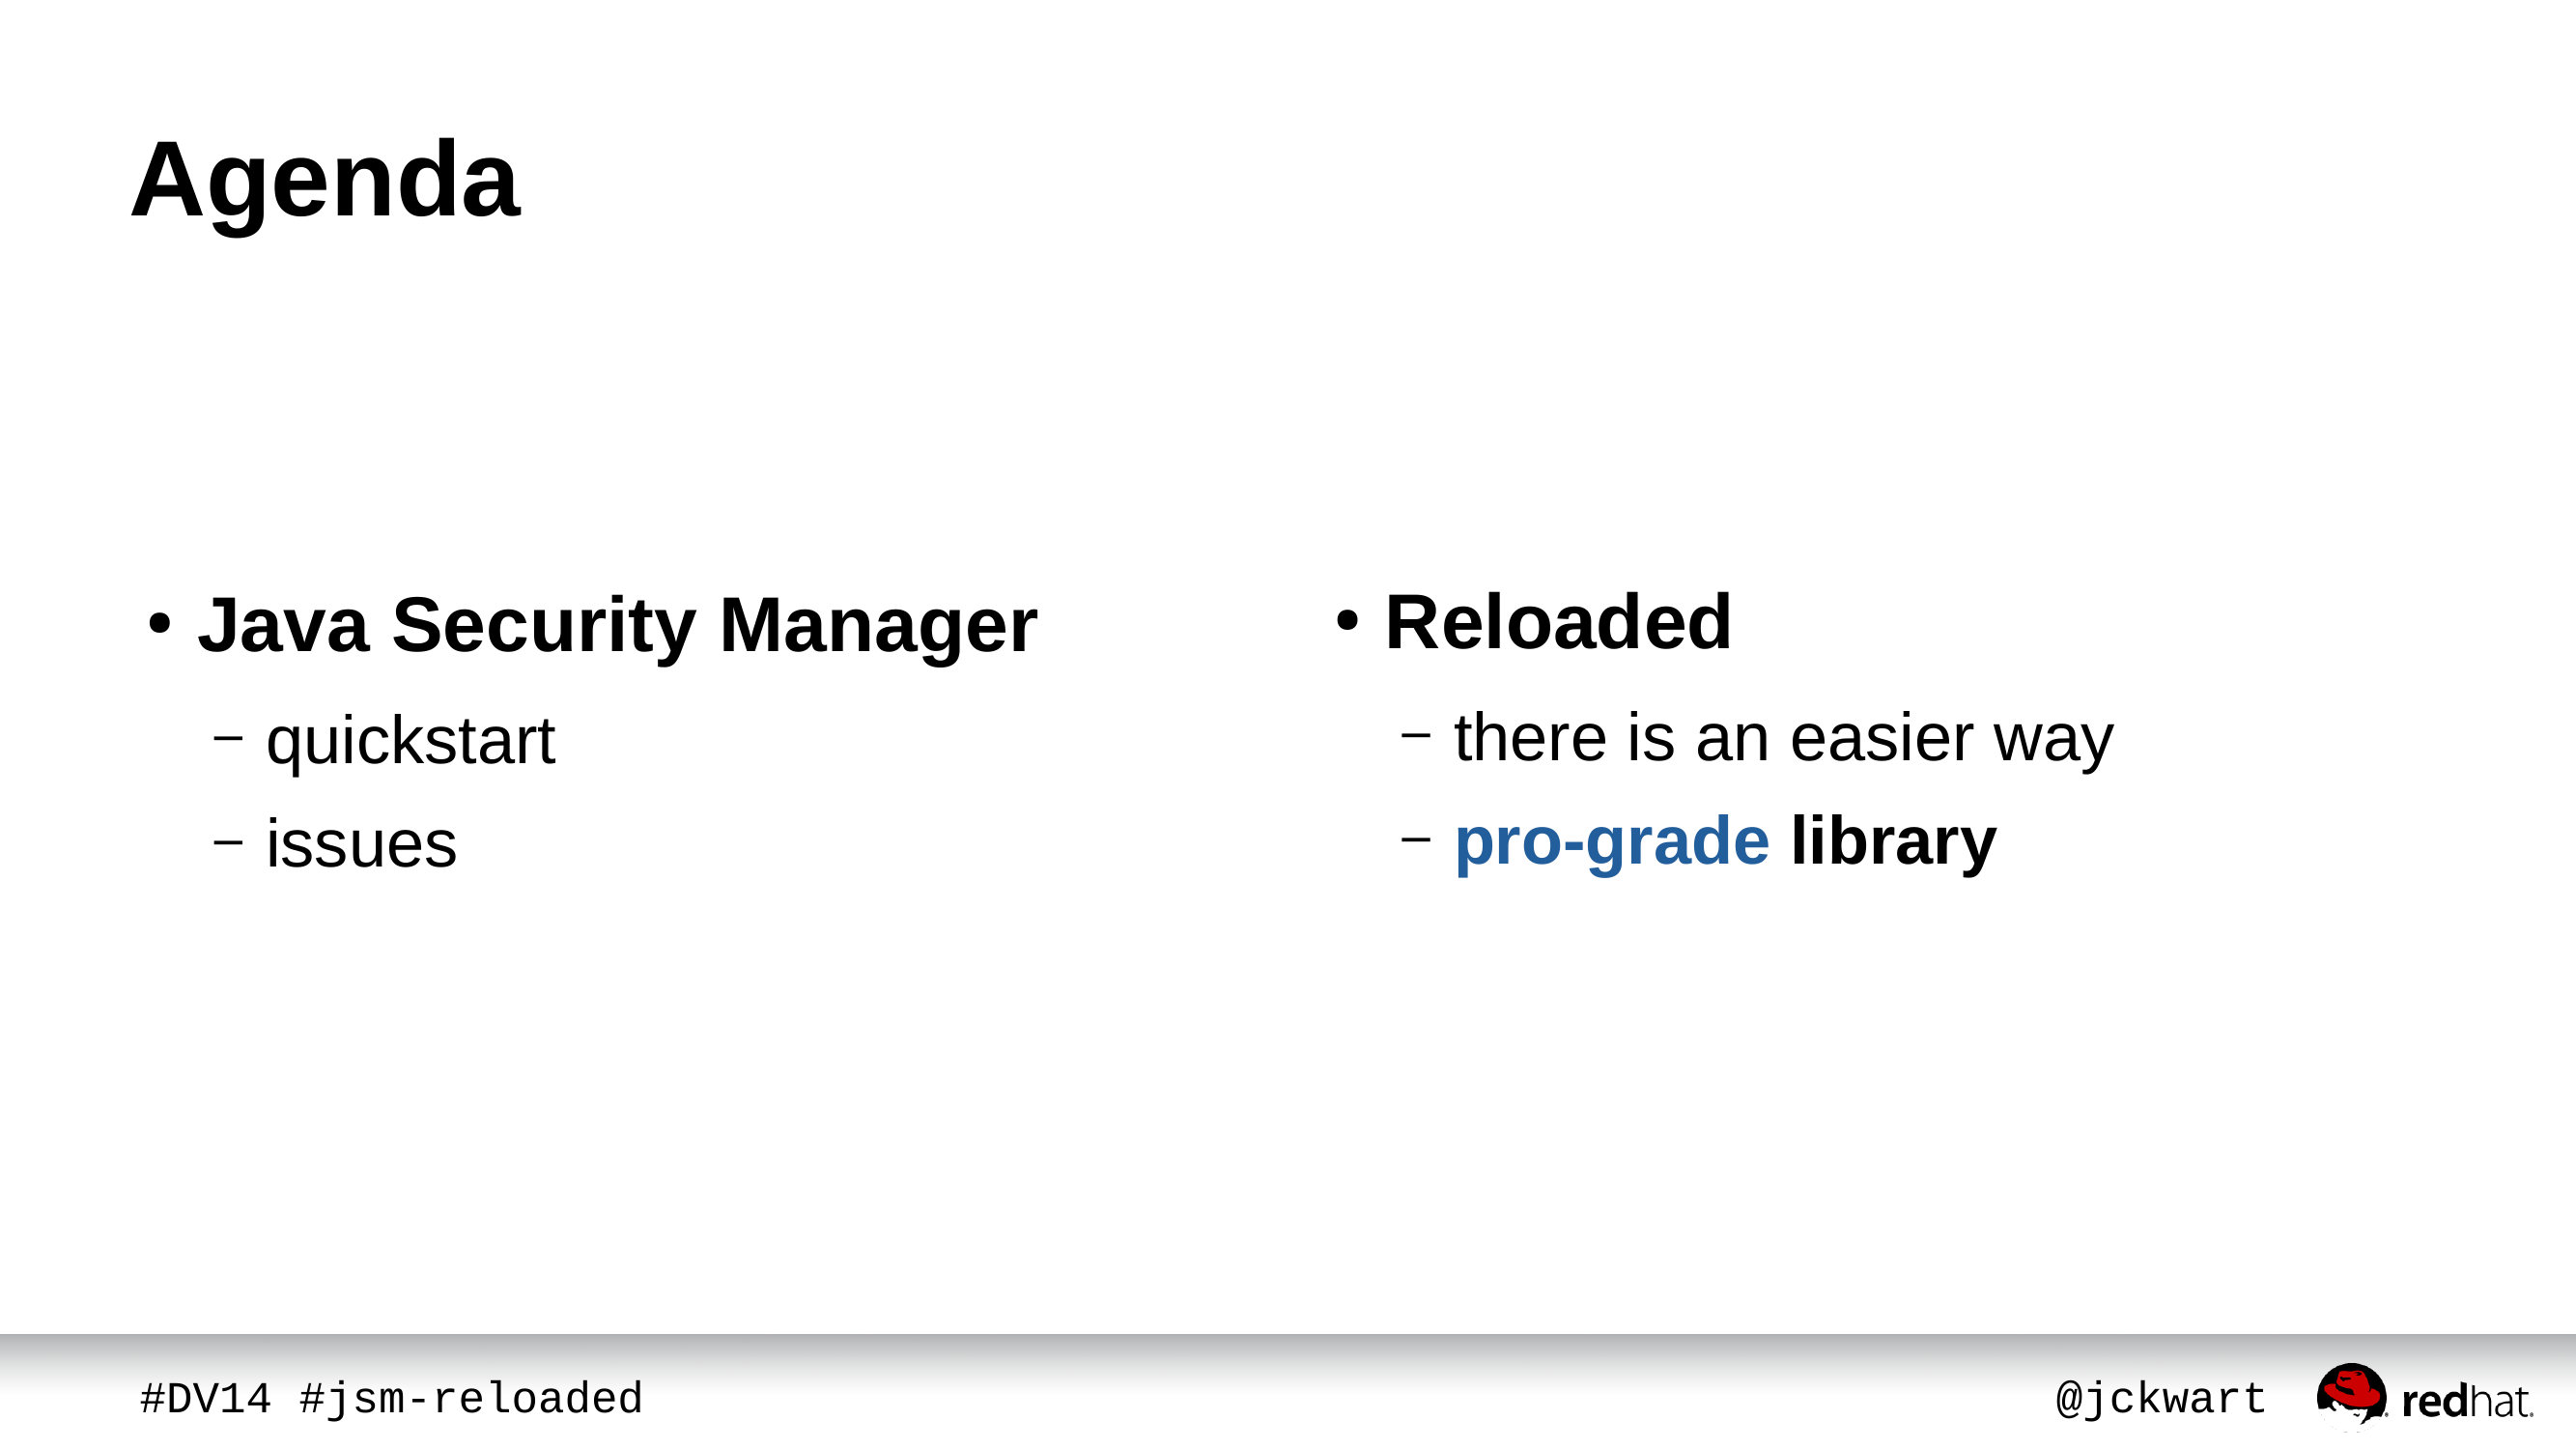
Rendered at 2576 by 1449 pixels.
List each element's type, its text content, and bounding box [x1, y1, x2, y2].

list Reloaded there is an easier way pro-grade library [1316, 578, 2449, 941]
list Java Security Manager quickstart issues [128, 338, 1260, 1179]
picture [0, 1334, 2576, 1445]
title Agenda [128, 57, 2448, 300]
